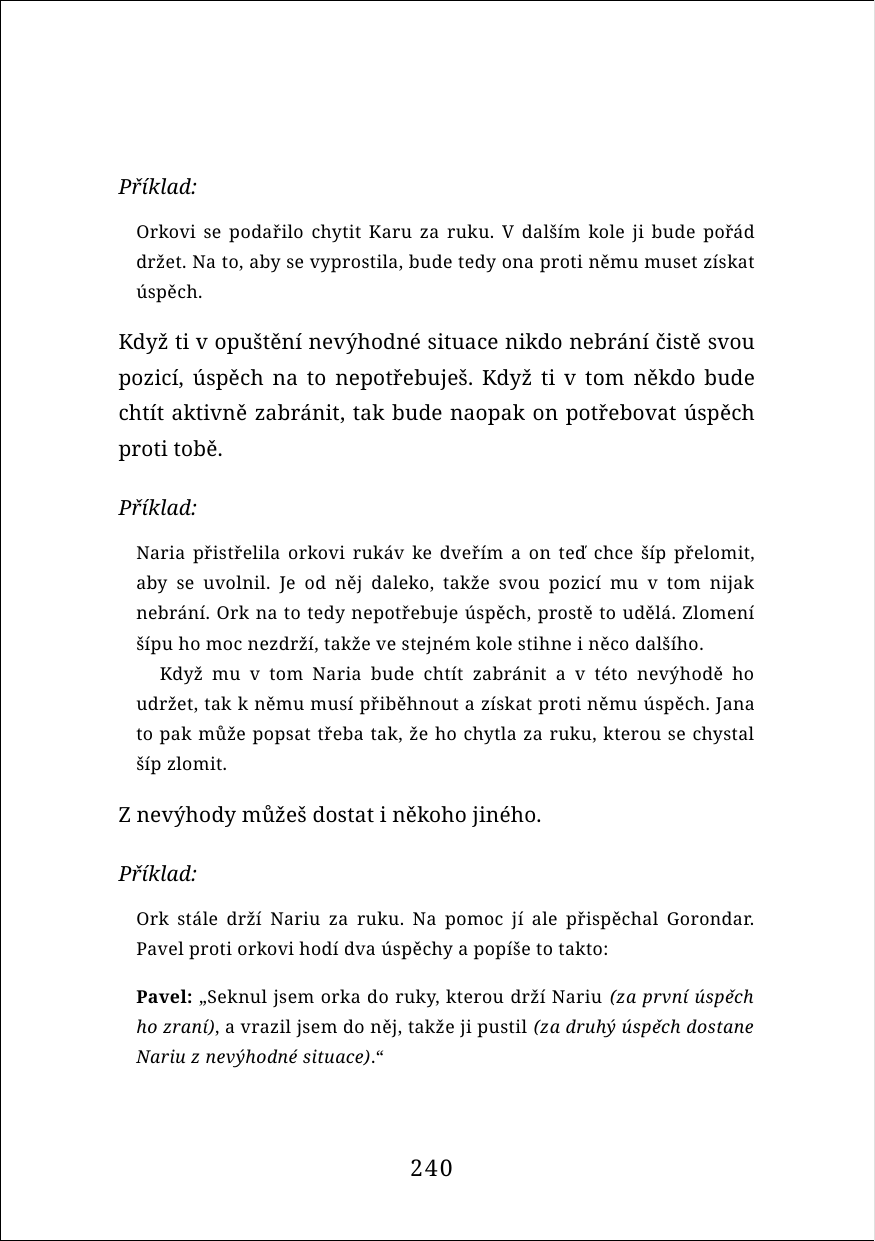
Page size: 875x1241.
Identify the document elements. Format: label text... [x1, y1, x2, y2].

text Naria přistřelila orkovi rukáv ke dveřím a on teď chce šíp přelomit, aby se uvolnil. Je od něj daleko, takže svou pozicí mu v tom nijak nebrání. Ork na to tedy nepotřebuje úspěch, prostě to udělá. Zlomení šípu ho moc nezdrží, takže ve stejném kole stihne i něco dalšího. Když mu v tom Naria bude chtít zabránit a v této nevýhodě ho udržet, tak k němu musí přiběhnout a získat proti němu úspěch. Jana to pak může popsat třeba tak, že ho chytla za ruku, kterou se chystal šíp zlomit. [136, 540, 756, 776]
text Z nevýhody můžeš dostat i někoho jiného. [118, 800, 756, 828]
text Když ti v opuštění nevýhodné situace nikdo nebrání čistě svou pozicí, úspěch na to nepotřebuješ. Když ti v tom někdo bude chtít aktivně zabránit, tak bude naopak on potřebovat úspěch proti tobě. [118, 327, 756, 462]
text Příklad: [118, 493, 756, 522]
text Příklad: [118, 859, 756, 887]
text Pavel: „Seknul jsem orka do ruky, kterou drží Nariu (za první úspěch ho zraní), a vrazil jsem do něj, takže ji pustil (za druhý úspěch dostane Nariu z nevýhodné situace).“ [136, 984, 756, 1069]
text Příklad: [118, 172, 756, 200]
text Ork stále drží Nariu za ruku. Na pomoc jí ale přispěchal Gorondar. Pavel proti orkovi hodí dva úspěchy a popíše to takto: [136, 906, 756, 961]
text Orkovi se podařilo chytit Karu za ruku. V dalším kole ji bude pořád držet. Na to, aby se vyprostila, bude tedy ona proti němu muset získat úspěch. [136, 219, 756, 304]
